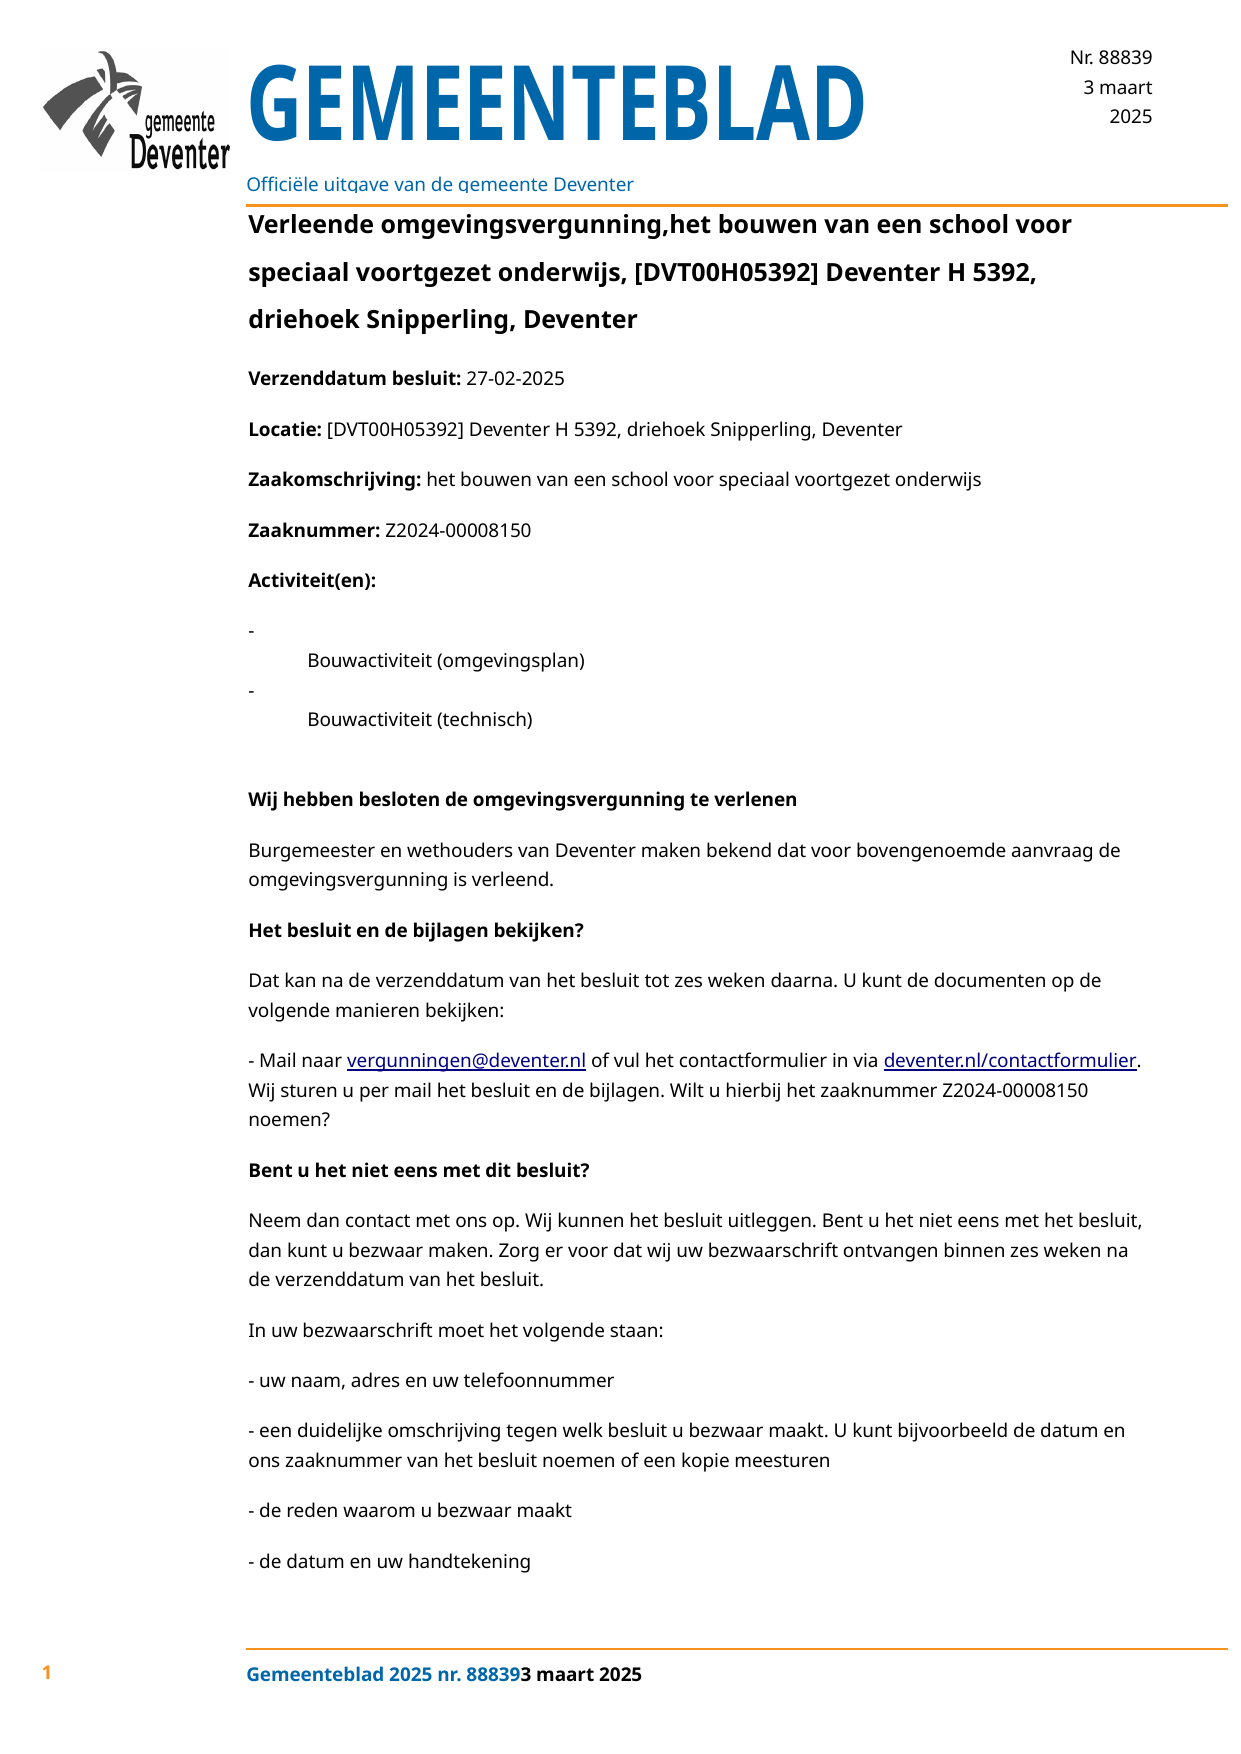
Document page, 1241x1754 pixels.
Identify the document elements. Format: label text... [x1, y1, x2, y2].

list Bouwactiviteit (technisch) [248, 706, 1152, 732]
text - een duidelijke omschrijving tegen welk besluit u bezwaar maakt. U kunt bijvoorbeeld de datum en ons zaaknummer van het besluit noemen of een kopie meesturen [248, 1418, 1152, 1473]
text - uw naam, adres en uw telefoonnummer [248, 1367, 1152, 1393]
text Wij hebben besloten de omgevingsvergunning te verlenen [248, 786, 1152, 812]
text In uw bezwaarschrift moet het volgende staan: [248, 1317, 1152, 1342]
text Bent u het niet eens met dit besluit? [248, 1157, 1152, 1182]
text Activiteit(en): [248, 567, 1152, 593]
text Het besluit en de bijlagen bekijken? [248, 917, 1152, 942]
picture [41, 47, 231, 172]
text Burgemeester en wethouders van Deventer maken bekend dat voor bovengenoemde aanvraag de omgevingsvergunning is verleend. [248, 837, 1152, 892]
list Bouwactiviteit (omgevingsplan) [248, 647, 1152, 673]
text Verzenddatum besluit: 27-02-2025 [248, 366, 1152, 391]
text Verleende omgevingsvergunning,het bouwen van een school voor speciaal voortgezet onderwijs, [DVT00H05392] Deventer H 5392, driehoek Snipperling, Deventer [248, 207, 1152, 336]
text - de reden waarom u bezwaar maakt [248, 1498, 1152, 1523]
text Zaakomschrijving: het bouwen van een school voor speciaal voortgezet onderwijs [248, 466, 1152, 492]
text Neem dan contact met ons op. Wij kunnen het besluit uitleggen. Bent u het niet eens met het besluit, dan kunt u bezwaar maken. Zorg er voor dat wij uw bezwaarschrift ontvangen binnen zes weken na de verzenddatum van het besluit. [248, 1207, 1152, 1292]
text - Mail naar vergunningen@deventer.nl of vul het contactformulier in via deventer.nl/contactformulier. Wij sturen u per mail het besluit en de bijlagen. Wilt u hierbij het zaaknummer Z2024-00008150 noemen? [248, 1047, 1152, 1132]
text Dat kan na de verzenddatum van het besluit tot zes weken daarna. U kunt de documenten op de volgende manieren bekijken: [248, 967, 1152, 1022]
text - de datum en uw handtekening [248, 1548, 1152, 1574]
text Zaaknummer: Z2024-00008150 [248, 517, 1152, 542]
text Locatie: [DVT00H05392] Deventer H 5392, driehoek Snipperling, Deventer [248, 416, 1152, 442]
